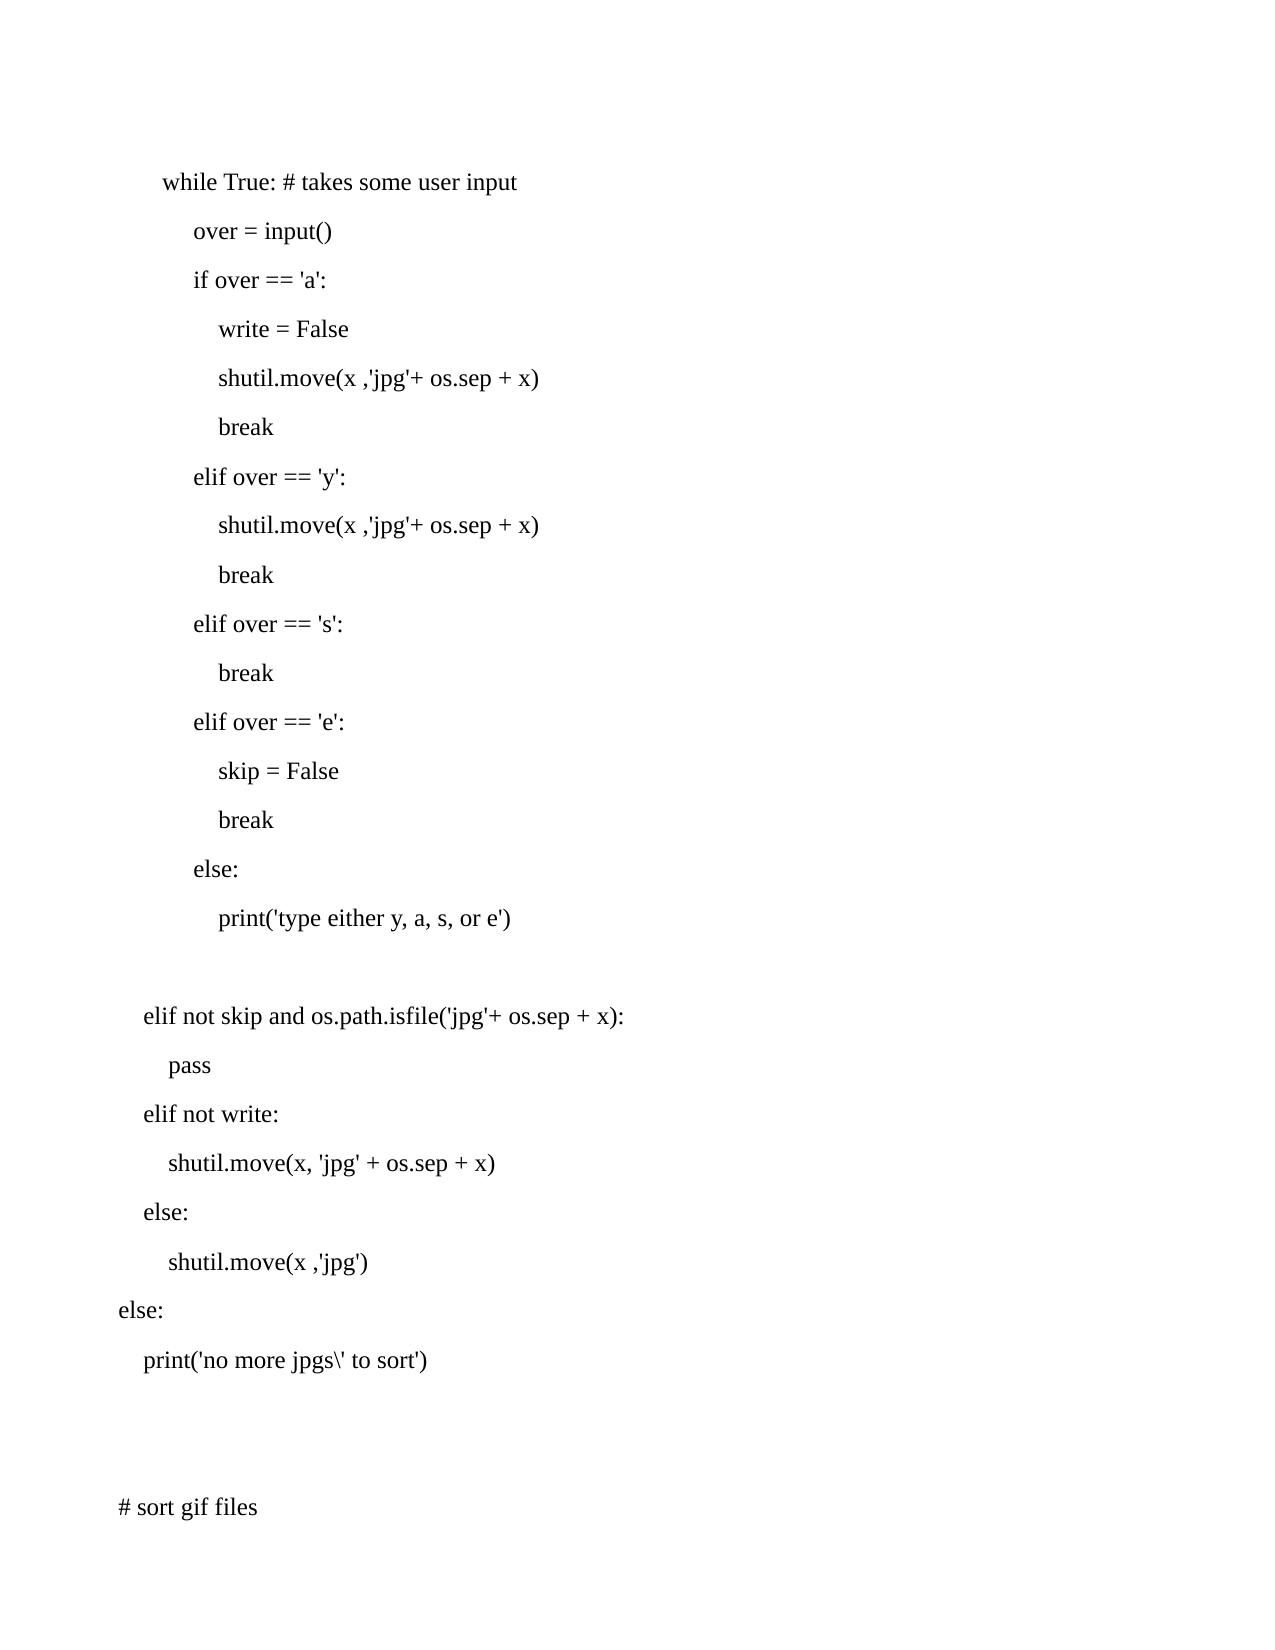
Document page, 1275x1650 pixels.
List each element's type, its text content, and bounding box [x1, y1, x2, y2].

text if over == 'a': [118, 265, 1157, 294]
text else: [118, 1197, 1157, 1226]
text print('no more jpgs\' to sort') [118, 1345, 1157, 1373]
text print('type either y, a, s, or e') [118, 903, 1157, 932]
text break [118, 412, 1157, 441]
text write = False [118, 314, 1157, 343]
text shutil.move(x ,'jpg'+ os.sep + x) [118, 363, 1157, 392]
text break [118, 805, 1157, 834]
text shutil.move(x ,'jpg'+ os.sep + x) [118, 511, 1157, 539]
text elif over == 'e': [118, 707, 1157, 736]
text elif over == 's': [118, 609, 1157, 637]
text else: [118, 854, 1157, 883]
text break [118, 658, 1157, 687]
text # sort gif files [118, 1492, 1157, 1521]
text elif not write: [118, 1099, 1157, 1128]
text shutil.move(x, 'jpg' + os.sep + x) [118, 1148, 1157, 1177]
text break [118, 560, 1157, 588]
text over = input() [118, 216, 1157, 245]
text pass [118, 1050, 1157, 1079]
text skip = False [118, 756, 1157, 785]
text shutil.move(x ,'jpg') [118, 1247, 1157, 1275]
text while True: # takes some user input [118, 167, 1157, 196]
text elif not skip and os.path.isfile('jpg'+ os.sep + x): [118, 1001, 1157, 1030]
text elif over == 'y': [118, 462, 1157, 490]
text else: [118, 1296, 1157, 1324]
